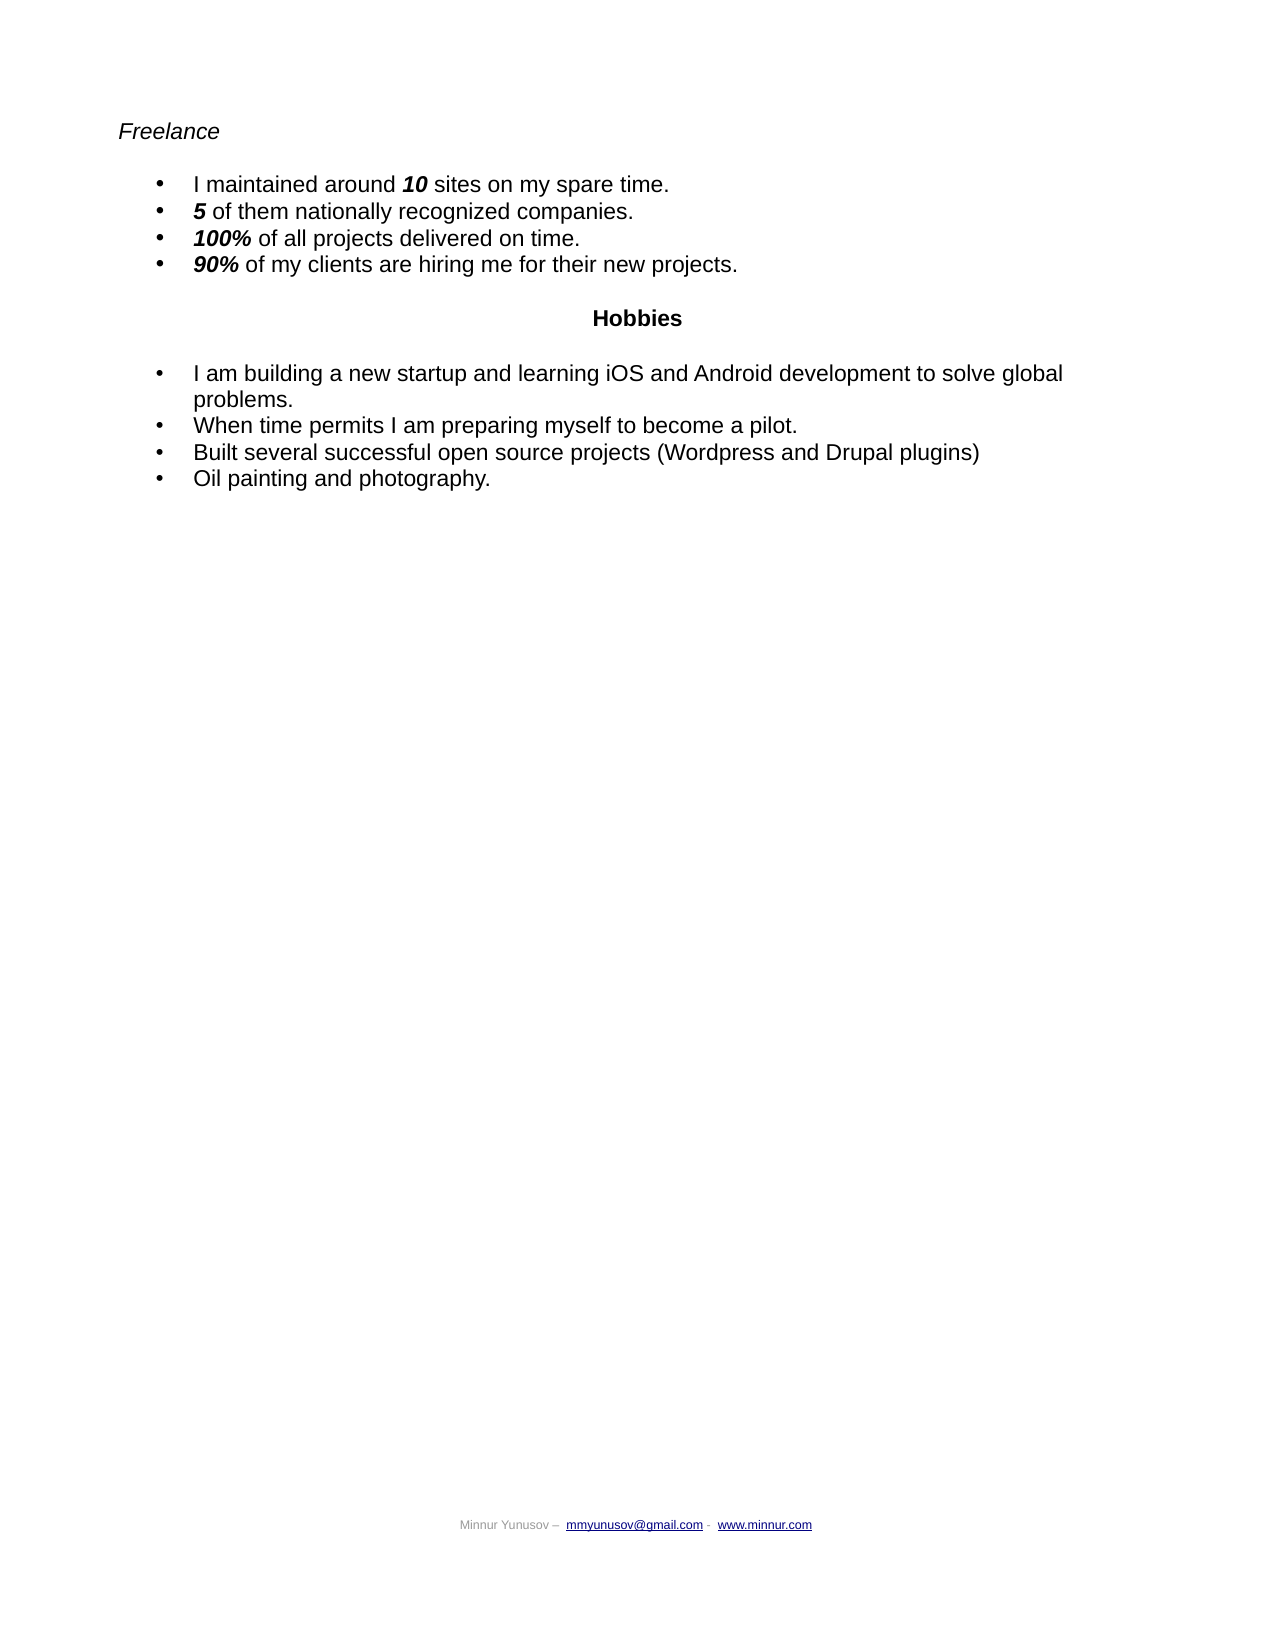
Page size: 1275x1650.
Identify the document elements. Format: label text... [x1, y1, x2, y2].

list I am building a new startup and learning iOS and Android development to solve global problems. [156, 360, 1157, 412]
list I maintained around 10 sites on my spare time. [156, 171, 1157, 198]
list When time permits I am preparing myself to become a pilot. [156, 412, 1157, 439]
list Oil painting and photography. [156, 465, 1157, 492]
text Freelance [118, 118, 1157, 144]
text Hobbies [118, 305, 1157, 331]
list Built several successful open source projects (Wordpress and Drupal plugins) [156, 439, 1157, 465]
list 100% of all projects delivered on time. [156, 224, 1157, 251]
list 5 of them nationally recognized companies. [156, 198, 1157, 224]
list 90% of my clients are hiring me for their new projects. [156, 251, 1157, 278]
